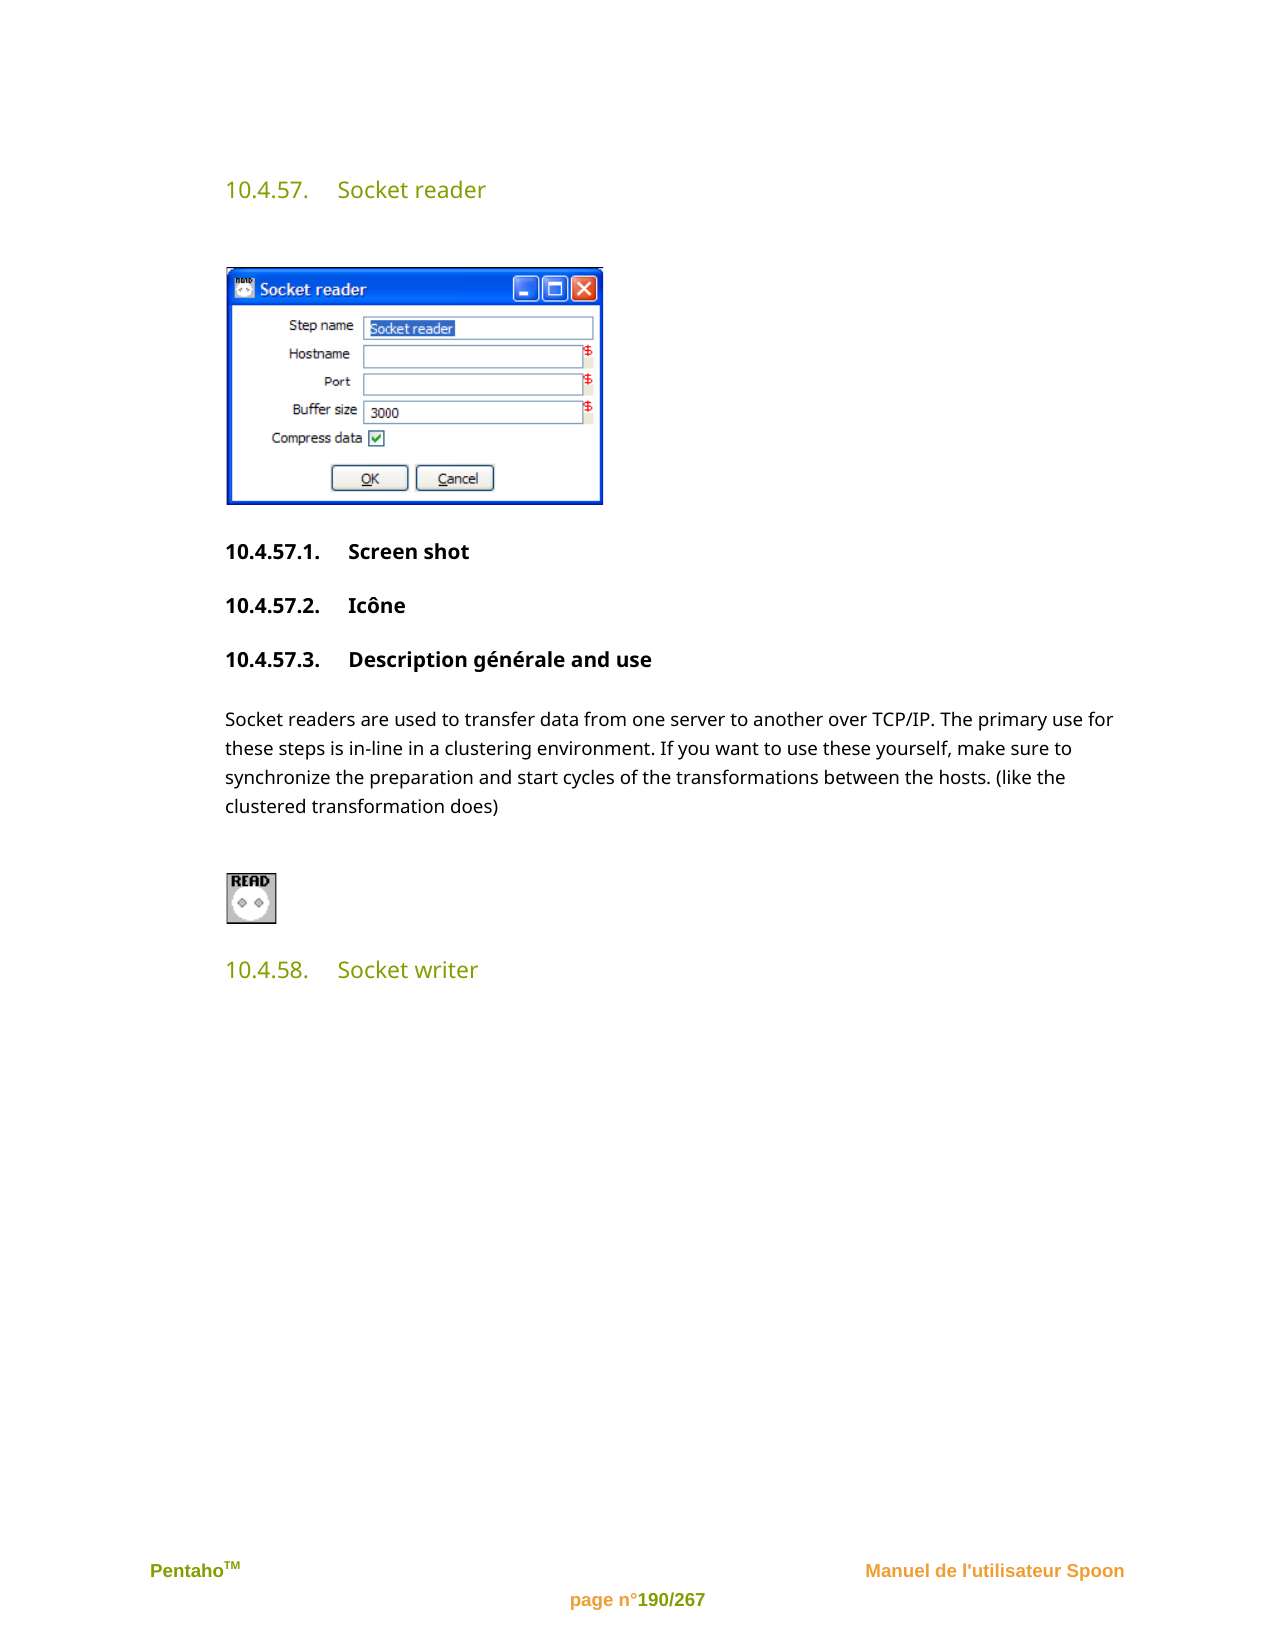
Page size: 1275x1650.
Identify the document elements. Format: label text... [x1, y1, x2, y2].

subtitle Icône [225, 590, 1125, 619]
subtitle Screen shot [225, 229, 1125, 565]
subtitle Socket writer [225, 849, 1125, 984]
picture [226, 873, 277, 924]
text Socket readers are used to transfer data from one server to another over TCP/IP. The primary use for these steps is in-line in a clustering environment. If you want to use these yourself, make sure to synchronize the preparation and start cycles of the transformations between the hosts. (like the clustered transformation does) [225, 703, 1125, 819]
subtitle Description générale and use [225, 644, 1125, 673]
subtitle Socket reader [225, 175, 1125, 204]
